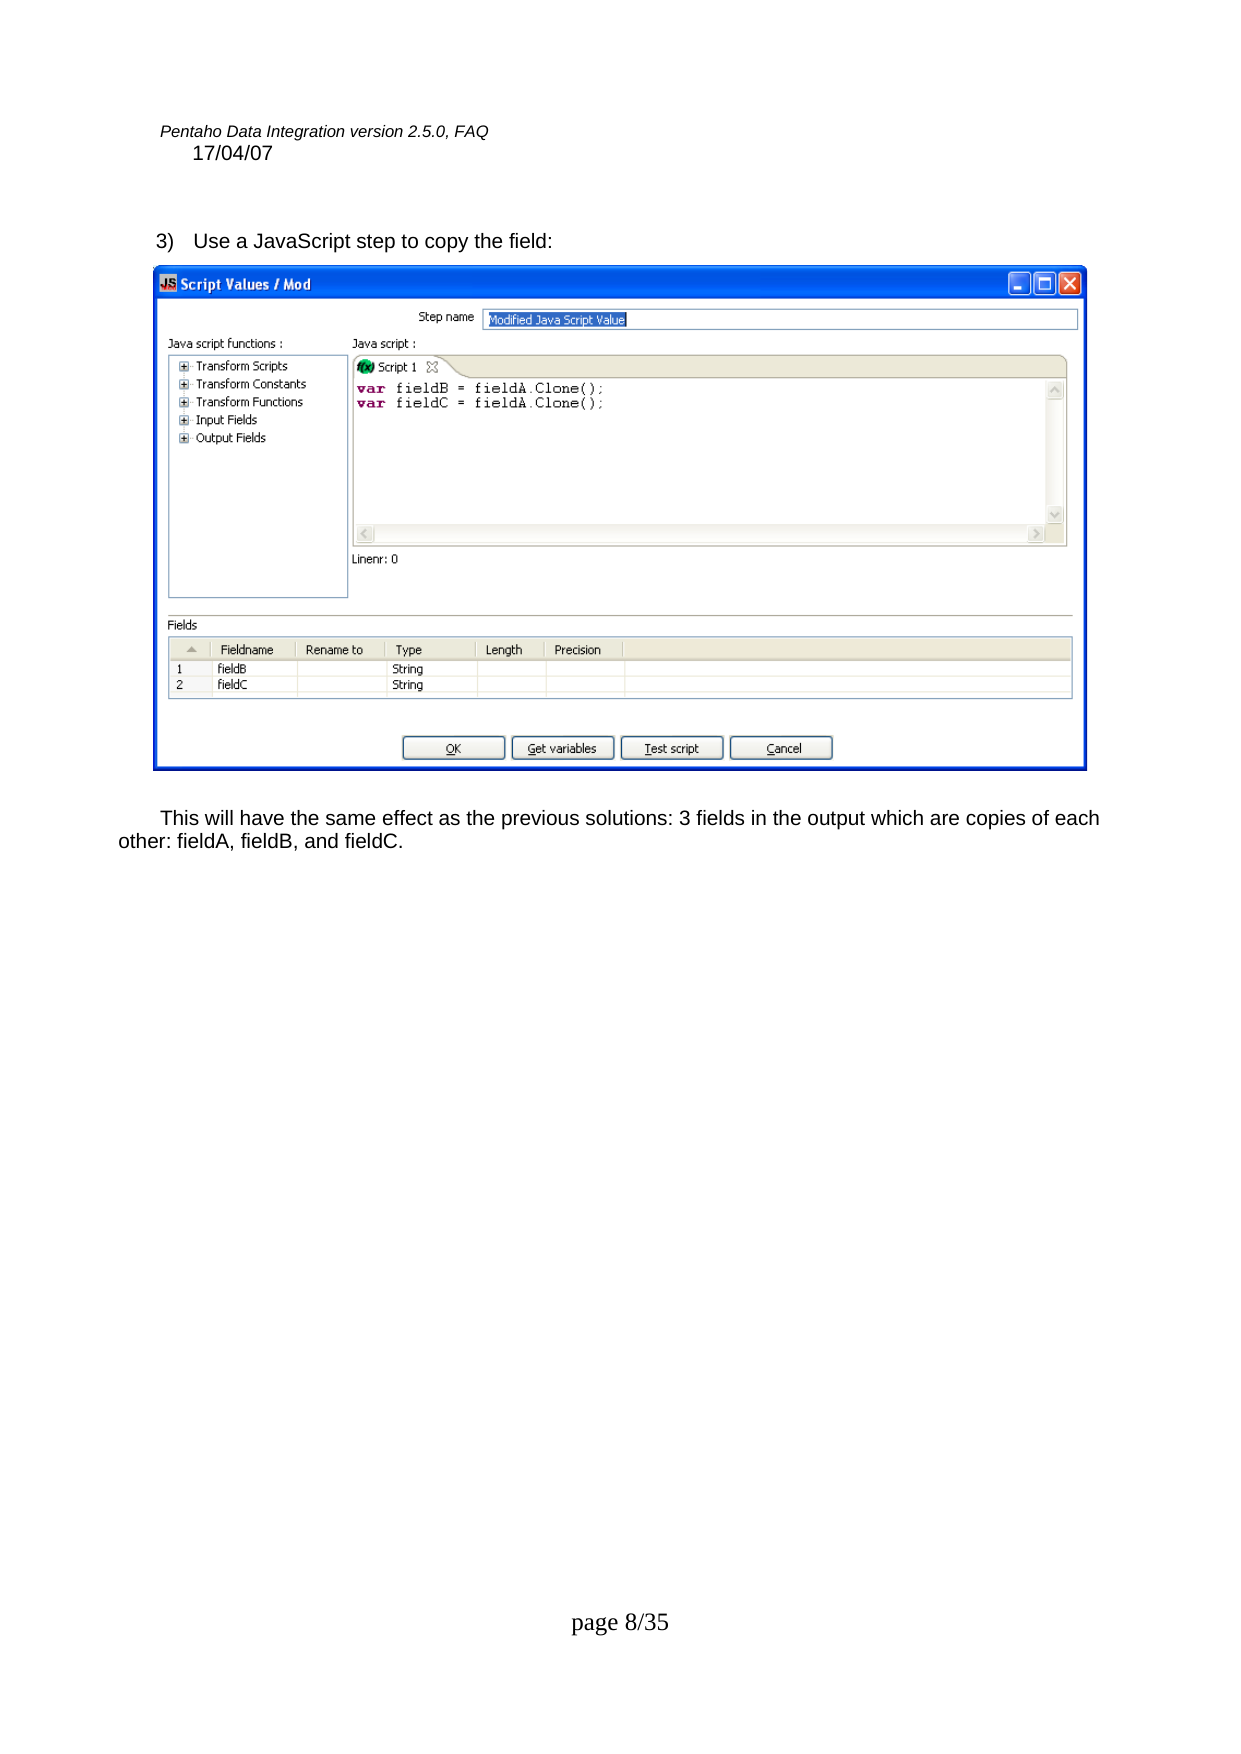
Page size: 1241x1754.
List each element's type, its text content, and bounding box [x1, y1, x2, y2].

list Use a JavaScript step to copy the field: [156, 230, 1122, 253]
text This will have the same effect as the previous solutions: 3 fields in the output which are copies of each other: fieldA, fieldB, and fieldC. [118, 806, 1122, 853]
picture [153, 265, 1088, 771]
